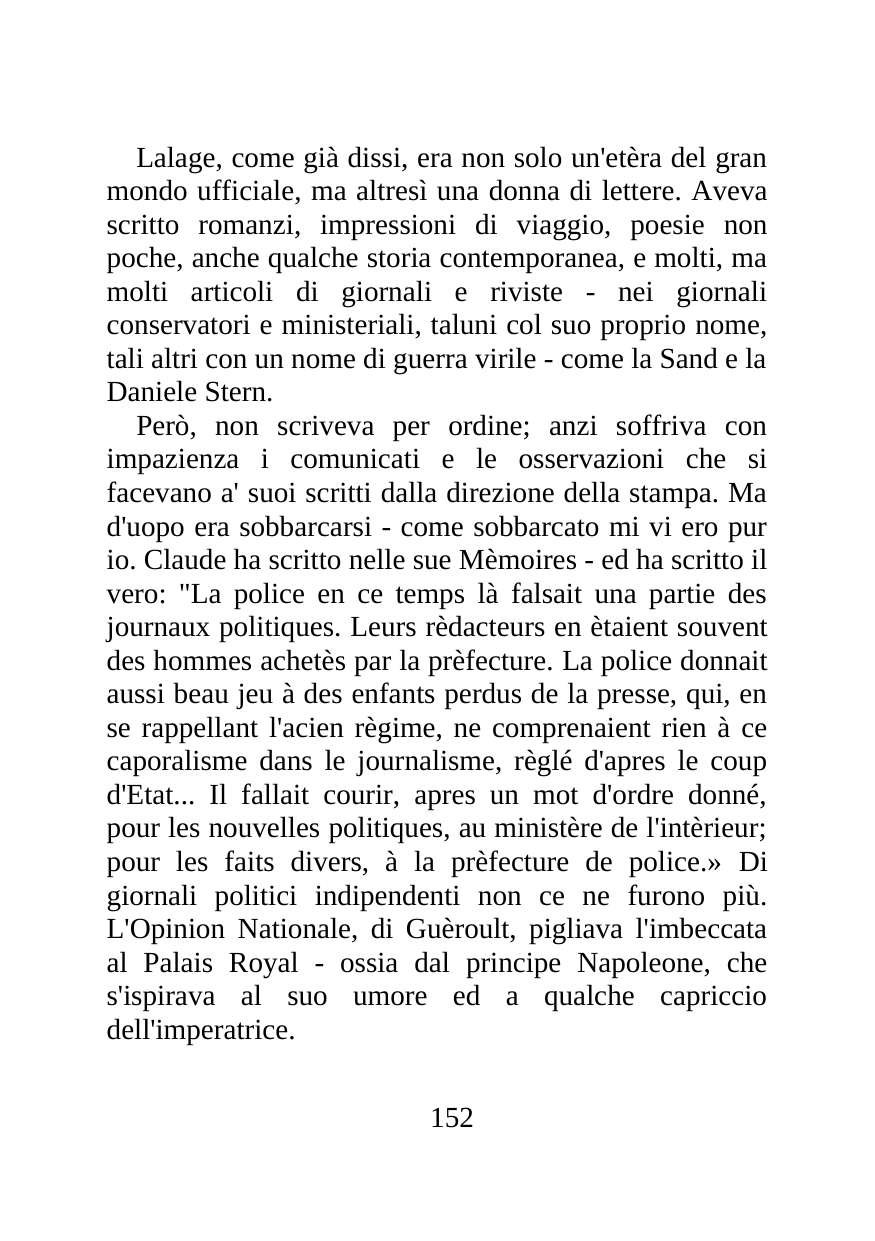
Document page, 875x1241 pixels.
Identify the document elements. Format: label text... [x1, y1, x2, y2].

text Però, non scriveva per ordine; anzi soffriva con impazienza i comunicati e le osservazioni che si facevano a' suoi scritti dalla direzione della stampa. Ma d'uopo era sobbarcarsi - come sobbarcato mi vi ero pur io. Claude ha scritto nelle sue Mèmoires - ed ha scritto il vero: "La police en ce temps là falsait una partie des journaux politiques. Leurs rèdacteurs en ètaient souvent des hommes achetès par la prèfecture. La police donnait aussi beau jeu à des enfants perdus de la presse, qui, en se rappellant l'acien règime, ne comprenaient rien à ce caporalisme dans le journalisme, règlé d'apres le coup d'Etat... Il fallait courir, apres un mot d'ordre donné, pour les nouvelles politiques, au ministère de l'intèrieur; pour les faits divers, à la prèfecture de police.» Di giornali politici indipendenti non ce ne furono più. L'Opinion Nationale, di Guèroult, pigliava l'imbeccata al Palais Royal - ossia dal principe Napoleone, che s'ispirava al suo umore ed a qualche capriccio dell'imperatrice. [106, 408, 768, 1045]
text Lalage, come già dissi, era non solo un'etèra del gran mondo ufficiale, ma altresì una donna di lettere. Aveva scritto romanzi, impressioni di viaggio, poesie non poche, anche qualche storia contemporanea, e molti, ma molti articoli di giornali e riviste - nei giornali conservatori e ministeriali, taluni col suo proprio nome, tali altri con un nome di guerra virile - come la Sand e la Daniele Stern. [106, 140, 768, 408]
